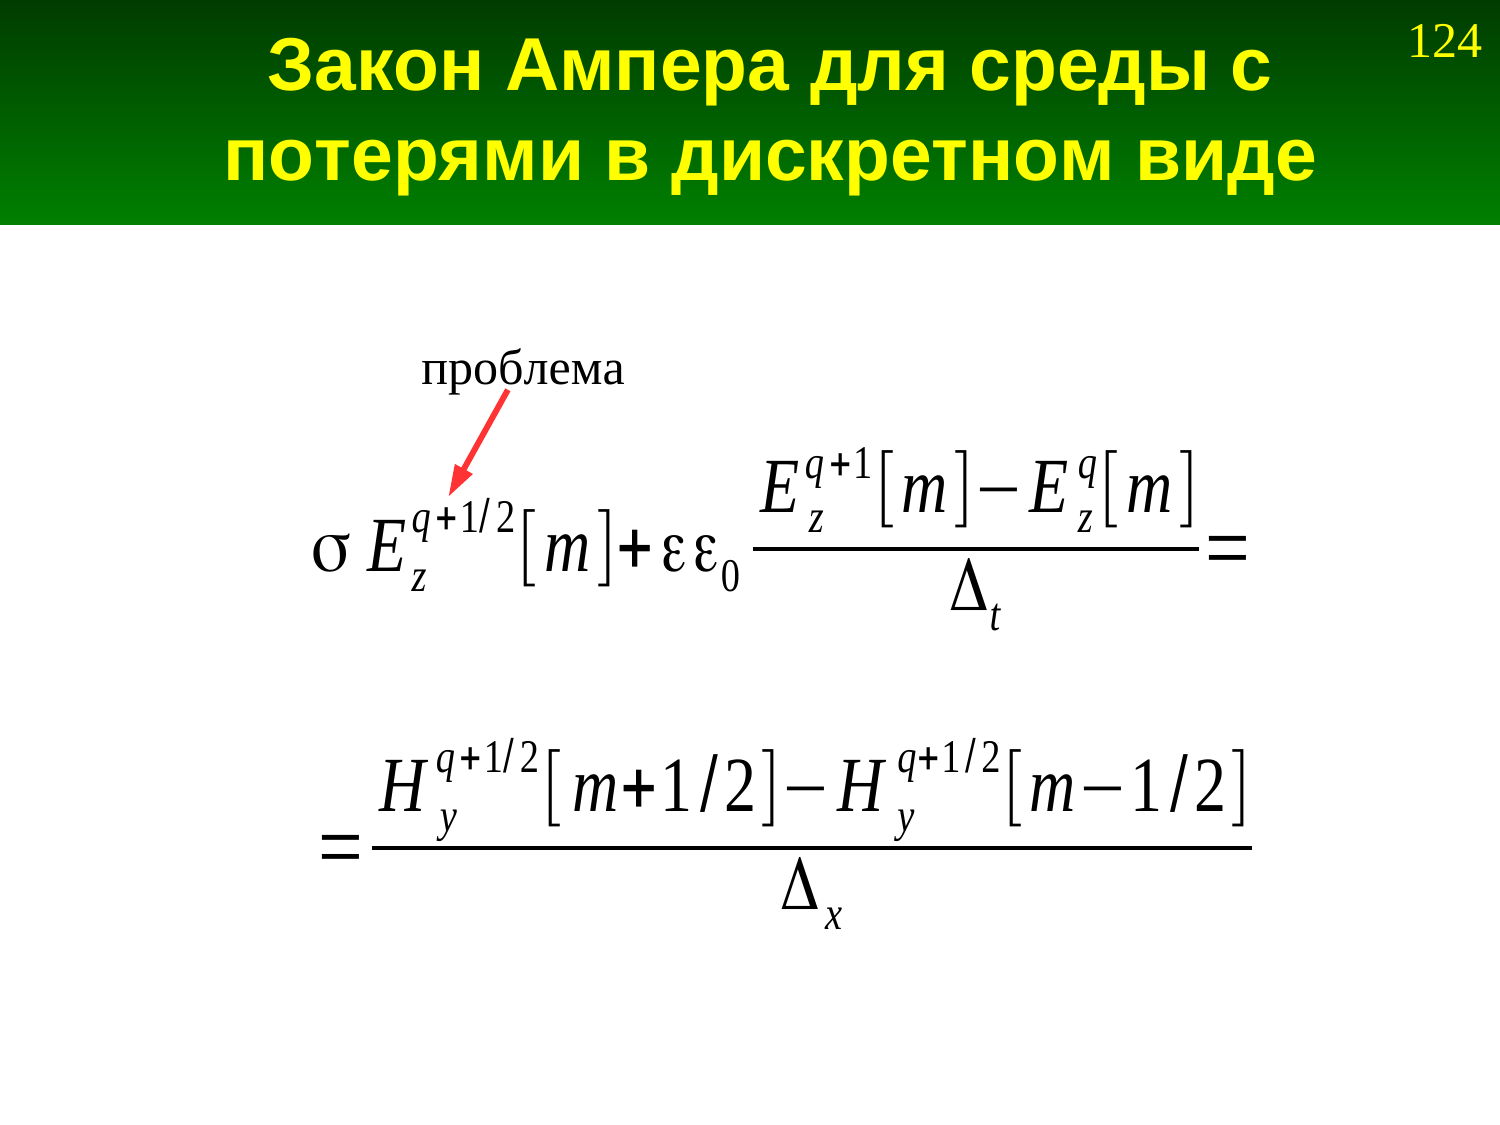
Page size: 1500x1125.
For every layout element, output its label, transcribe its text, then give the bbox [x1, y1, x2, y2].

chart [295, 434, 1272, 937]
title Закон Ампера для среды с потерями в дискретном виде [100, 7, 1441, 204]
text_box проблема [406, 326, 640, 402]
